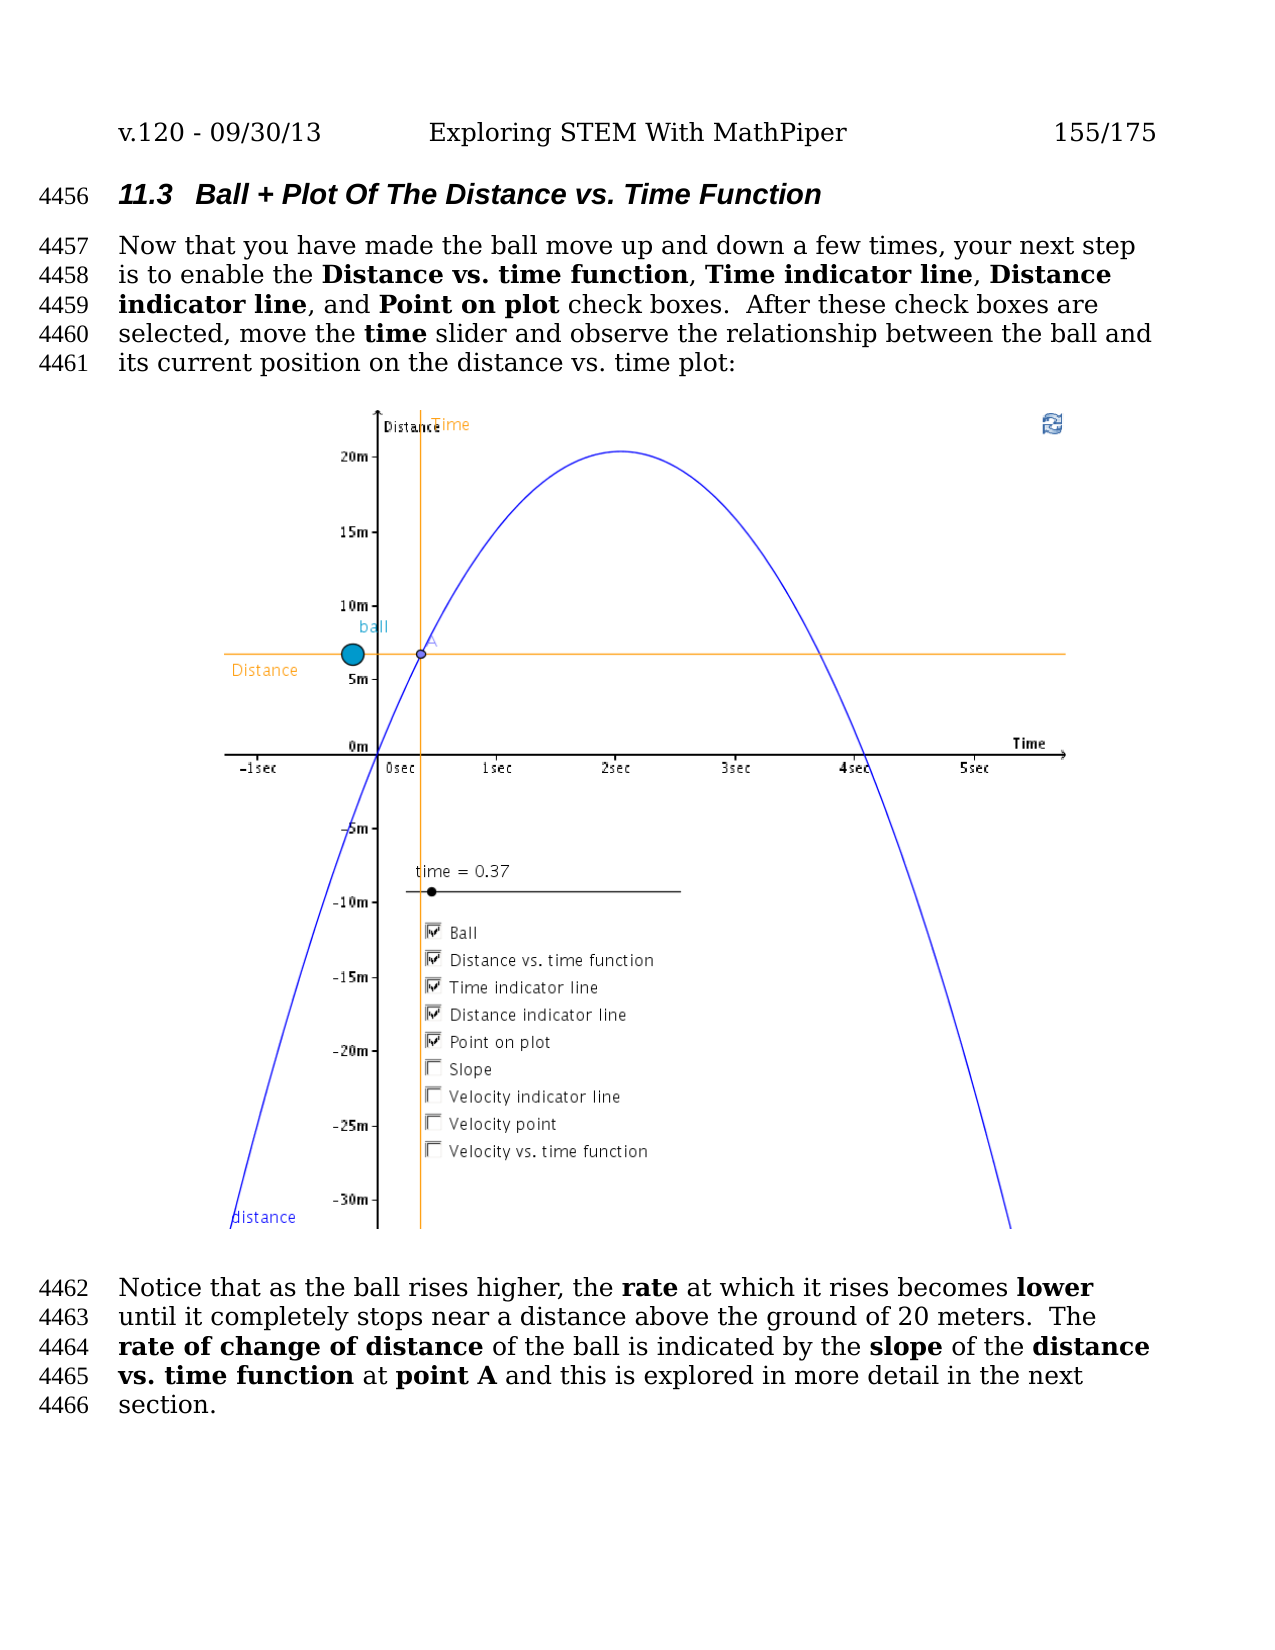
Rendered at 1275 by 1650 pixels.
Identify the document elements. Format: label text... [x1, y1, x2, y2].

subtitle Ball + Plot Of The Distance vs. Time Function [118, 177, 1157, 210]
picture [224, 410, 1066, 1229]
text Now that you have made the ball move up and down a few times, your next step is to enable the Distance vs. time function, Time indicator line, Distance indicator line, and Point on plot check boxes. After these check boxes are selected, move the time slider and observe the relationship between the ball and its current position on the distance vs. time plot: [118, 231, 1157, 378]
text Notice that as the ball rises higher, the rate at which it rises becomes lower until it completely stops near a distance above the ground of 20 meters. The rate of change of distance of the ball is indicated by the slope of the distance vs. time function at point A and this is explored in more detail in the next section. [118, 1273, 1157, 1419]
